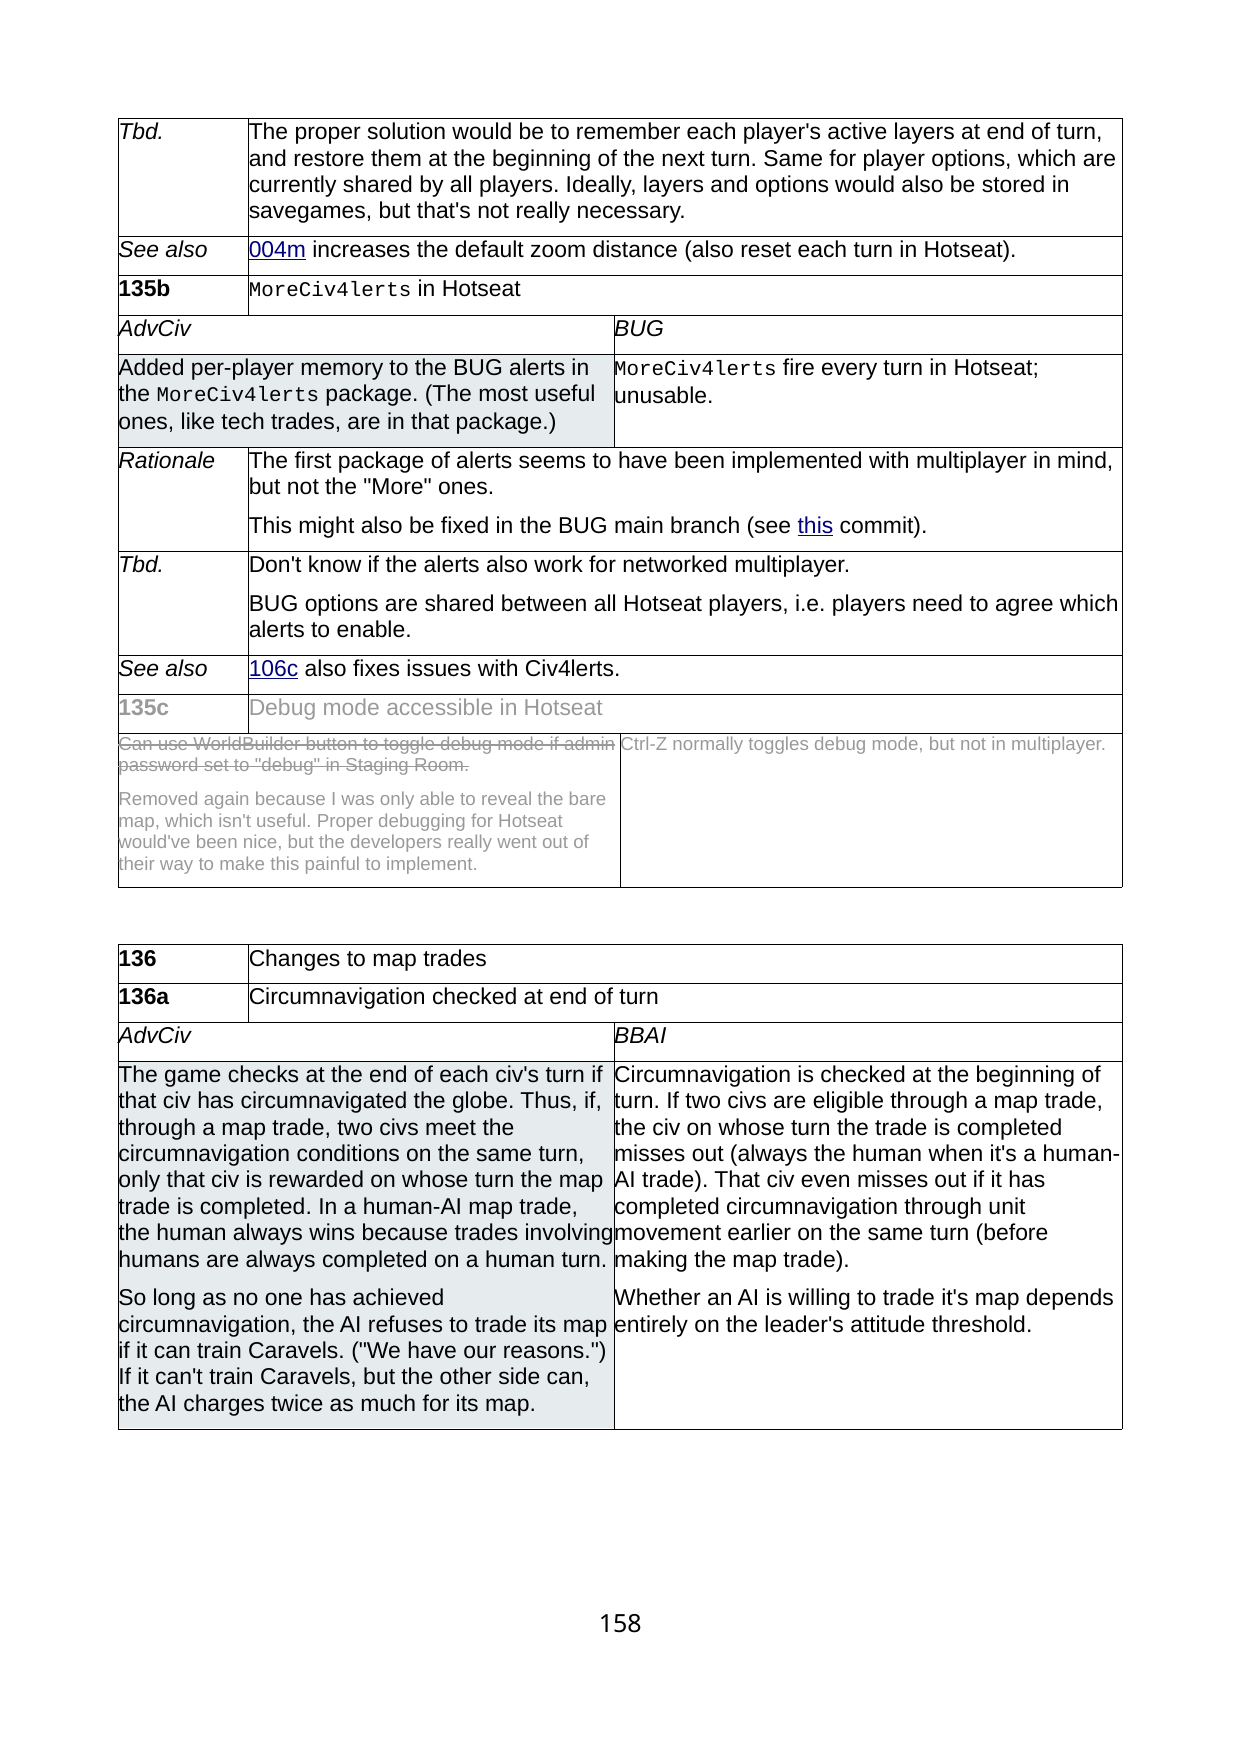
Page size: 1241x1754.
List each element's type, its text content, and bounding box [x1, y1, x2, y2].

table_cell 004m increases the default zoom distance (also reset each turn in Hotseat). [249, 237, 1122, 275]
table_cell Circumnavigation is checked at the beginning of turn. If two civs are eligible through a map trade, the civ on whose turn the trade is completed misses out (always the human when it's a human-AI trade). That civ even misses out if it has completed circumnavigation through unit movement earlier on the same turn (before making the map trade). Whether an AI is willing to trade it's map depends entirely on the leader's attitude threshold. [615, 1062, 1122, 1428]
table_cell 135c [119, 695, 248, 732]
table_cell 136a [119, 984, 248, 1022]
table_cell See also [119, 237, 248, 275]
table_header 136 [119, 945, 248, 983]
table_cell AdvCiv [119, 1023, 614, 1061]
table_cell BBAI [615, 1023, 1122, 1061]
table_cell BUG [615, 316, 1122, 354]
table_cell See also [119, 656, 248, 694]
table_header Changes to map trades [249, 945, 1122, 983]
table_cell MoreCiv4lerts fire every turn in Hotseat; unusable. [615, 355, 1122, 447]
table_cell Can use WorldBuilder button to toggle debug mode if admin password set to "debug" in Staging Room. Removed again because I was only able to reveal the bare map, which isn't useful. Proper debugging for Hotseat would've been nice, but the developers really went out of their way to make this painful to implement. [119, 734, 620, 887]
table_cell The proper solution would be to remember each player's active layers at end of turn, and restore them at the beginning of the next turn. Same for player options, which are currently shared by all players. Ideally, layers and options would also be stored in savegames, but that's not really necessary. [249, 119, 1122, 236]
table_cell Added per-player memory to the BUG alerts in the MoreCiv4lerts package. (The most useful ones, like tech trades, are in that package.) [119, 355, 614, 447]
table_cell Ctrl-Z normally toggles debug mode, but not in multiplayer. [621, 734, 1122, 887]
table_cell Debug mode accessible in Hotseat [249, 695, 1122, 732]
table_cell The game checks at the end of each civ's turn if that civ has circumnavigated the globe. Thus, if, through a map trade, two civs meet the circumnavigation conditions on the same turn, only that civ is rewarded on whose turn the map trade is completed. In a human-AI map trade, the human always wins because trades involving humans are always completed on a human turn. So long as no one has achieved circumnavigation, the AI refuses to trade its map if it can train Caravels. ("We have our reasons.") If it can't train Caravels, but the other side can, the AI charges twice as much for its map. [119, 1062, 614, 1428]
table_cell Circumnavigation checked at end of turn [249, 984, 1122, 1022]
table_cell 135b [119, 276, 248, 315]
table_cell Tbd. [119, 119, 248, 236]
table_cell AdvCiv [119, 316, 614, 354]
table_cell Don't know if the alerts also work for networked multiplayer. BUG options are shared between all Hotseat players, i.e. players need to agree which alerts to enable. [249, 552, 1122, 655]
table_cell The first package of alerts seems to have been implemented with multiplayer in mind, but not the "More" ones. This might also be fixed in the BUG main branch (see this commit). [249, 448, 1122, 551]
table_cell 106c also fixes issues with Civ4lerts. [249, 656, 1122, 694]
table_cell Tbd. [119, 552, 248, 655]
table_cell Rationale [119, 448, 248, 551]
table_cell MoreCiv4lerts in Hotseat [249, 276, 1122, 315]
